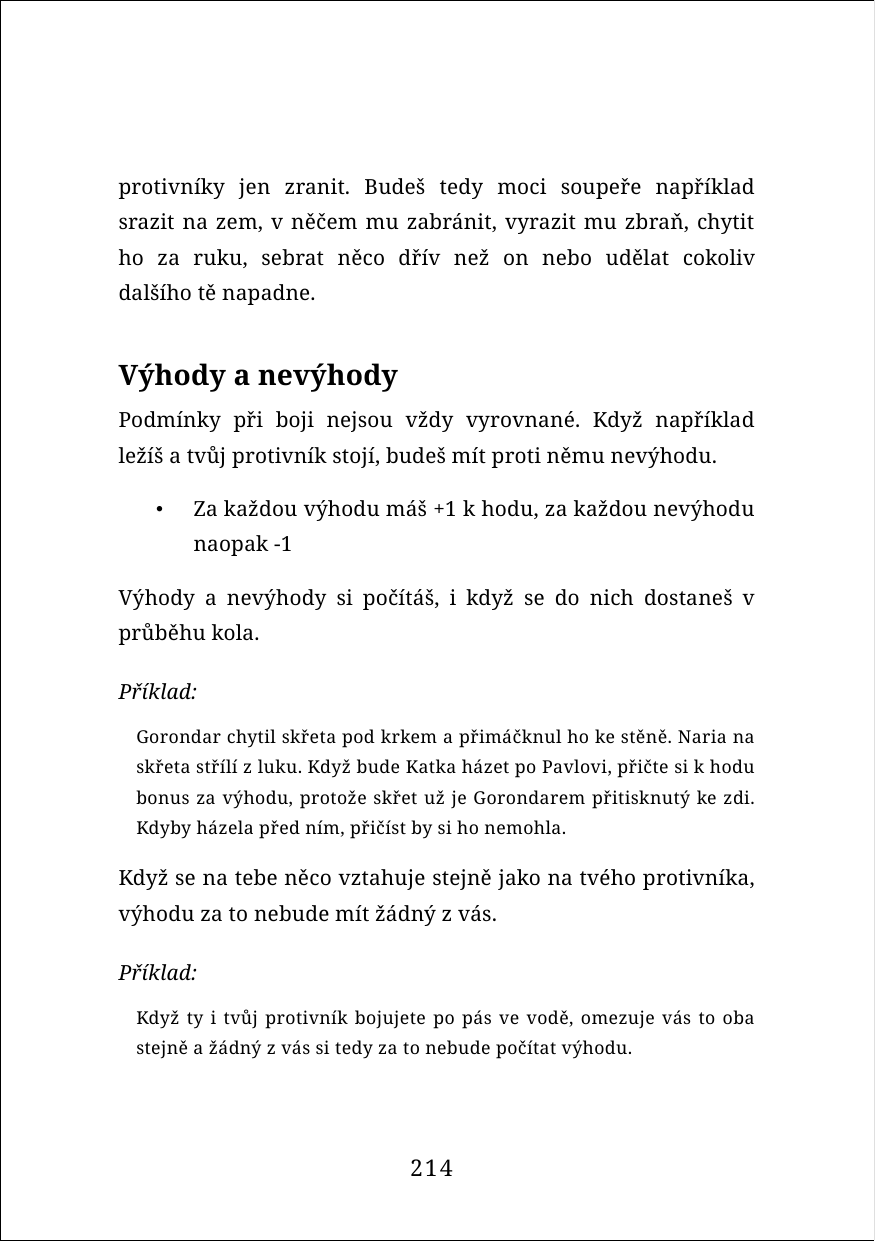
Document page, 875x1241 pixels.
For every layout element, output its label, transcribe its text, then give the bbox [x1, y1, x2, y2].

text Příklad: [118, 958, 756, 986]
text Výhody a nevýhody si počítáš, i když se do nich dostaneš v průběhu kola. [118, 583, 756, 647]
text Když ty i tvůj protivník bojujete po pás ve vodě, omezuje vás to oba stejně a žádný z vás si tedy za to nebude počítat výhodu. [136, 1005, 756, 1060]
list Za každou výhodu máš +1 k hodu, za každou nevýhodu naopak -1 [156, 494, 756, 558]
text Gorondar chytil skřeta pod krkem a přimáčknul ho ke stěně. Naria na skřeta střílí z luku. Když bude Katka házet po Pavlovi, přičte si k hodu bonus za výhodu, protože skřet už je Gorondarem přitisknutý ke zdi. Kdyby házela před ním, přičíst by si ho nemohla. [136, 725, 756, 839]
text Když se na tebe něco vztahuje stejně jako na tvého protivníka, výhodu za to nebude mít žádný z vás. [118, 863, 756, 927]
text Příklad: [118, 677, 756, 706]
text protivníky jen zranit. Budeš tedy moci soupeře například srazit na zem, v něčem mu zabránit, vyrazit mu zbraň, chytit ho za ruku, sebrat něco dřív než on nebo udělat cokoliv dalšího tě napadne. [118, 172, 756, 307]
subtitle Výhody a nevýhody [118, 355, 756, 393]
text Podmínky při boji nejsou vždy vyrovnané. Když například ležíš a tvůj protivník stojí, budeš mít proti němu nevýhodu. [118, 405, 756, 469]
